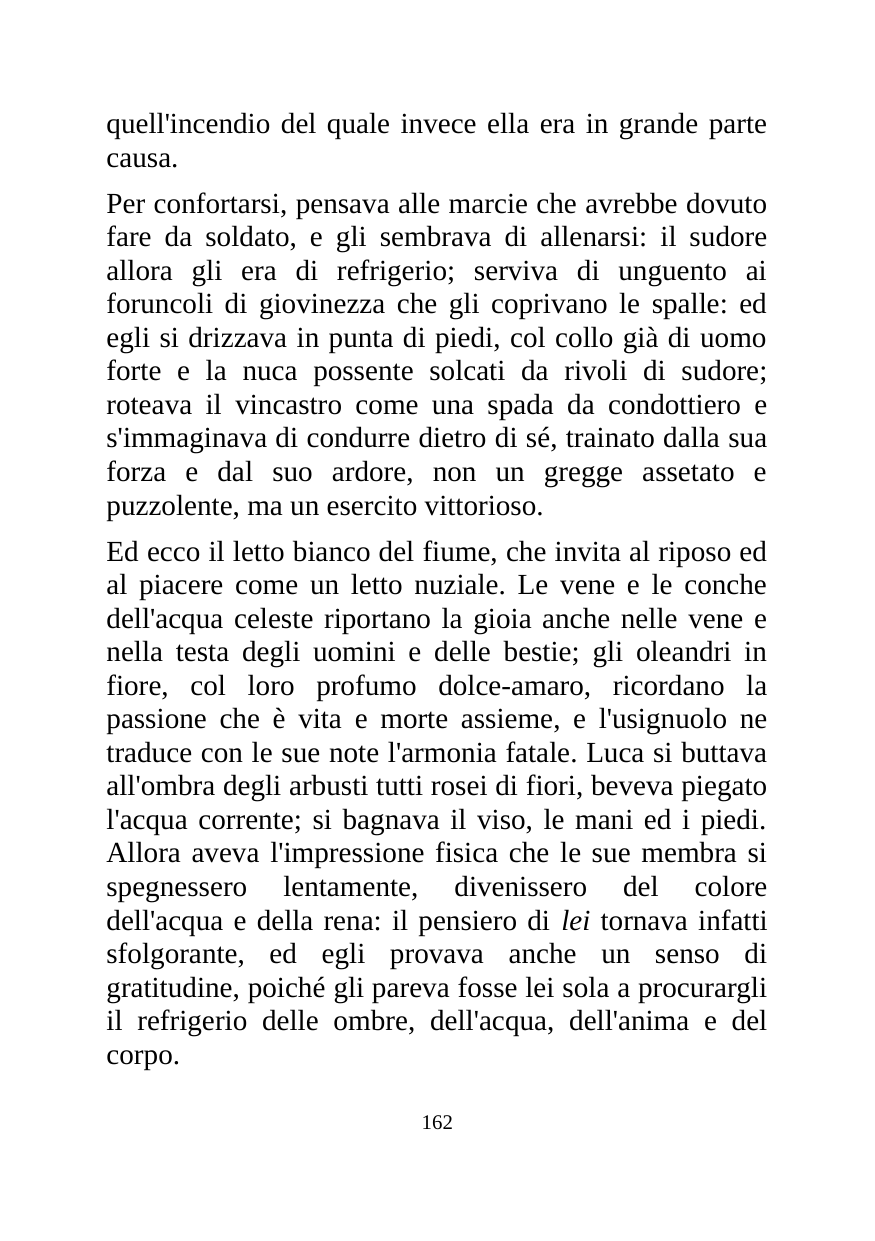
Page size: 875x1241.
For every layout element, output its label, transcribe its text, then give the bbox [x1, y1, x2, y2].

text Ed ecco il letto bianco del fiume, che invita al riposo ed al piacere come un letto nuziale. Le vene e le conche dell'acqua celeste riportano la gioia anche nelle vene e nella testa degli uomini e delle bestie; gli oleandri in fiore, col loro profumo dolce-amaro, ricordano la passione che è vita e morte assieme, e l'usignuolo ne traduce con le sue note l'armonia fatale. Luca si buttava all'ombra degli arbusti tutti rosei di fiori, beveva piegato l'acqua corrente; si bagnava il viso, le mani ed i piedi. Allora aveva l'impressione fisica che le sue membra si spegnessero lentamente, divenissero del colore dell'acqua e della rena: il pensiero di lei tornava infatti sfolgorante, ed egli provava anche un senso di gratitudine, poiché gli pareva fosse lei sola a procurargli il refrigerio delle ombre, dell'acqua, dell'anima e del corpo. [106, 534, 768, 1070]
text quell'incendio del quale invece ella era in grande parte causa. [106, 106, 768, 173]
text Per confortarsi, pensava alle marcie che avrebbe dovuto fare da soldato, e gli sembrava di allenarsi: il sudore allora gli era di refrigerio; serviva di unguento ai foruncoli di giovinezza che gli coprivano le spalle: ed egli si drizzava in punta di piedi, col collo già di uomo forte e la nuca possente solcati da rivoli di sudore; roteava il vincastro come una spada da condottiero e s'immaginava di condurre dietro di sé, trainato dalla sua forza e dal suo ardore, non un gregge assetato e puzzolente, ma un esercito vittorioso. [106, 186, 768, 521]
